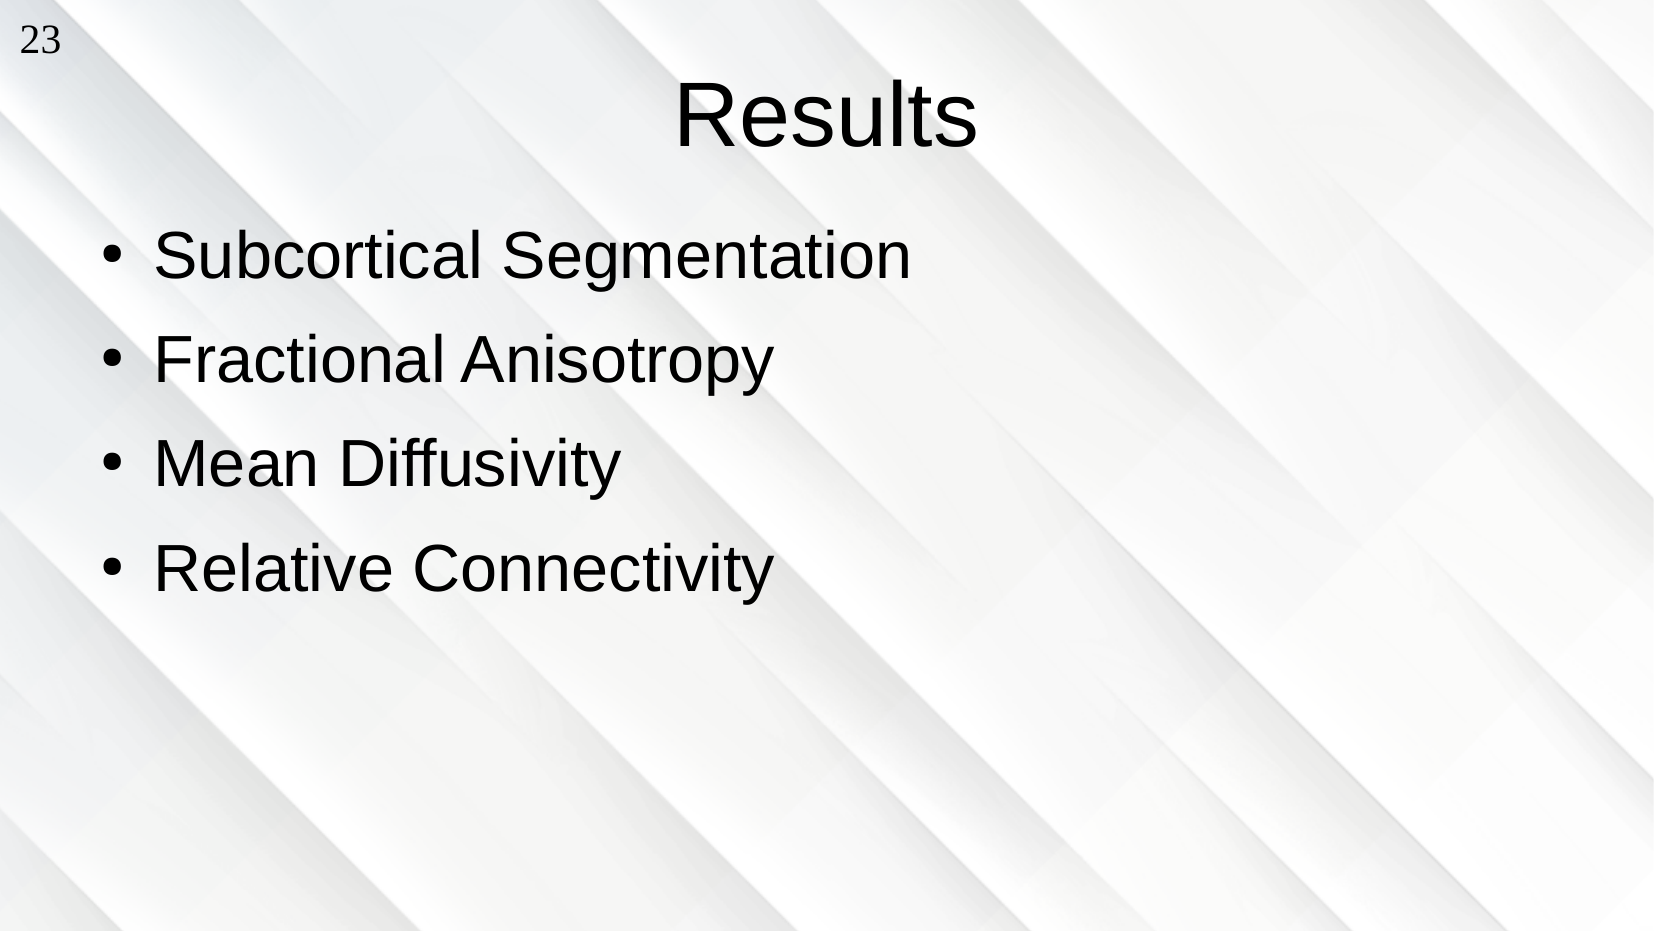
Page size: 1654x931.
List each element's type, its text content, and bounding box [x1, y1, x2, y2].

title Results [82, 37, 1571, 193]
picture [0, 0, 1654, 931]
list Subcortical Segmentation Fractional Anisotropy Mean Diffusivity Relative Connectivity [82, 217, 1571, 758]
